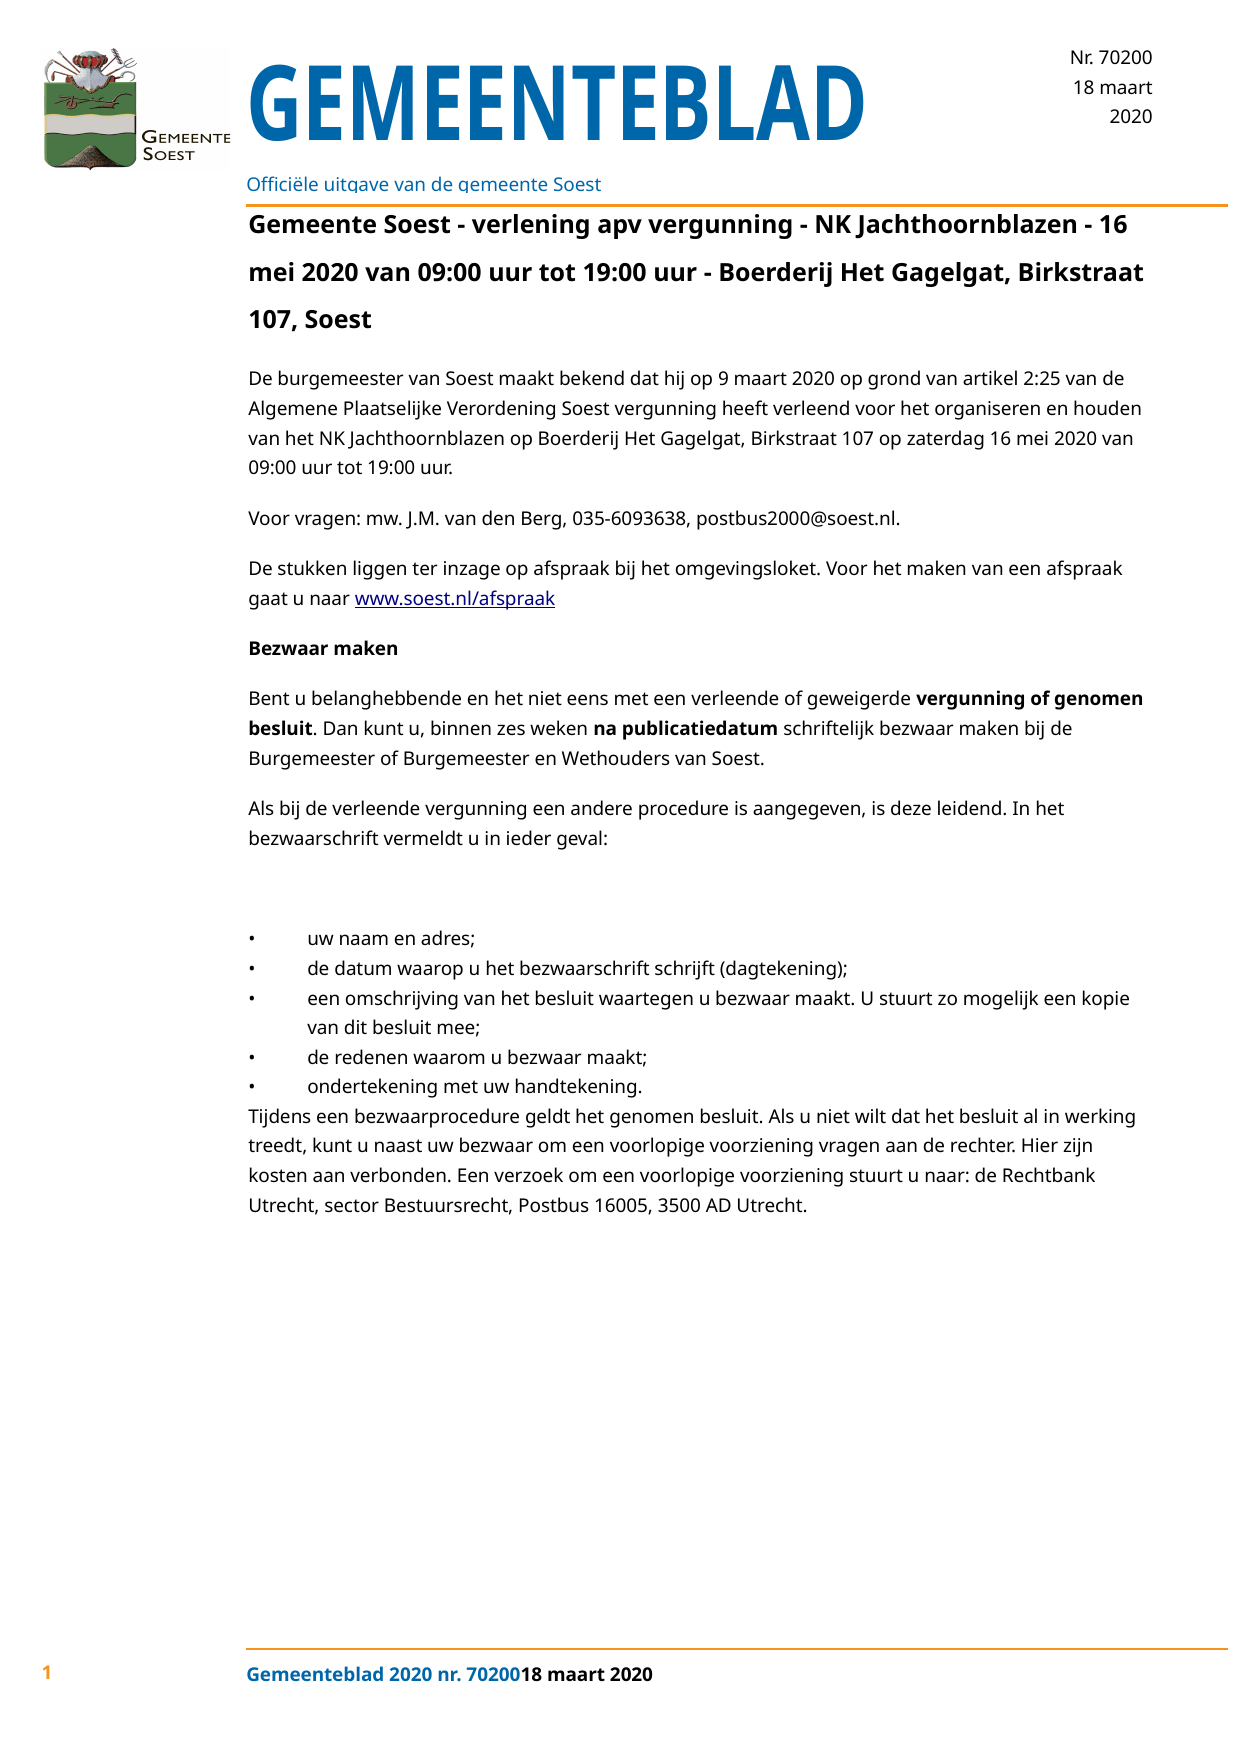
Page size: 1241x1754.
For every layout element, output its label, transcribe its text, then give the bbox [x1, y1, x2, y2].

text Gemeente Soest - verlening apv vergunning - NK Jachthoornblazen - 16 mei 2020 van 09:00 uur tot 19:00 uur - Boerderij Het Gagelgat, Birkstraat 107, Soest [248, 207, 1152, 336]
text Voor vragen: mw. J.M. van den Berg, 035-6093638, postbus2000@soest.nl. [248, 505, 1152, 530]
list de redenen waarom u bezwaar maakt; [248, 1044, 1152, 1069]
text Bent u belanghebbende en het niet eens met een verleende of geweigerde vergunning of genomen besluit. Dan kunt u, binnen zes weken na publicatiedatum schriftelijk bezwaar maken bij de Burgemeester of Burgemeester en Wethouders van Soest. [248, 686, 1152, 770]
list uw naam en adres; [248, 926, 1152, 951]
text Als bij de verleende vergunning een andere procedure is aangegeven, is deze leidend. In het bezwaarschrift vermeldt u in ieder geval: [248, 795, 1152, 850]
text De stukken liggen ter inzage op afspraak bij het omgevingsloket. Voor het maken van een afspraak gaat u naar www.soest.nl/afspraak [248, 555, 1152, 610]
list een omschrijving van het besluit waartegen u bezwaar maakt. U stuurt zo mogelijk een kopie van dit besluit mee; [248, 985, 1152, 1040]
text Tijdens een bezwaarprocedure geldt het genomen besluit. Als u niet wilt dat het besluit al in werking treedt, kunt u naast uw bezwaar om een voorlopige voorziening vragen aan de rechter. Hier zijn kosten aan verbonden. Een verzoek om een voorlopige voorziening stuurt u naar: de Rechtbank Utrecht, sector Bestuursrecht, Postbus 16005, 3500 AD Utrecht. [248, 1103, 1152, 1217]
text Bezwaar maken [248, 635, 1152, 661]
list de datum waarop u het bezwaarschrift schrijft (dagtekening); [248, 955, 1152, 981]
text De burgemeester van Soest maakt bekend dat hij op 9 maart 2020 op grond van artikel 2:25 van de Algemene Plaatselijke Verordening Soest vergunning heeft verleend voor het organiseren en houden van het NK Jachthoornblazen op Boerderij Het Gagelgat, Birkstraat 107 op zaterdag 16 mei 2020 van 09:00 uur tot 19:00 uur. [248, 366, 1152, 480]
picture [41, 47, 231, 172]
list ondertekening met uw handtekening. [248, 1073, 1152, 1099]
